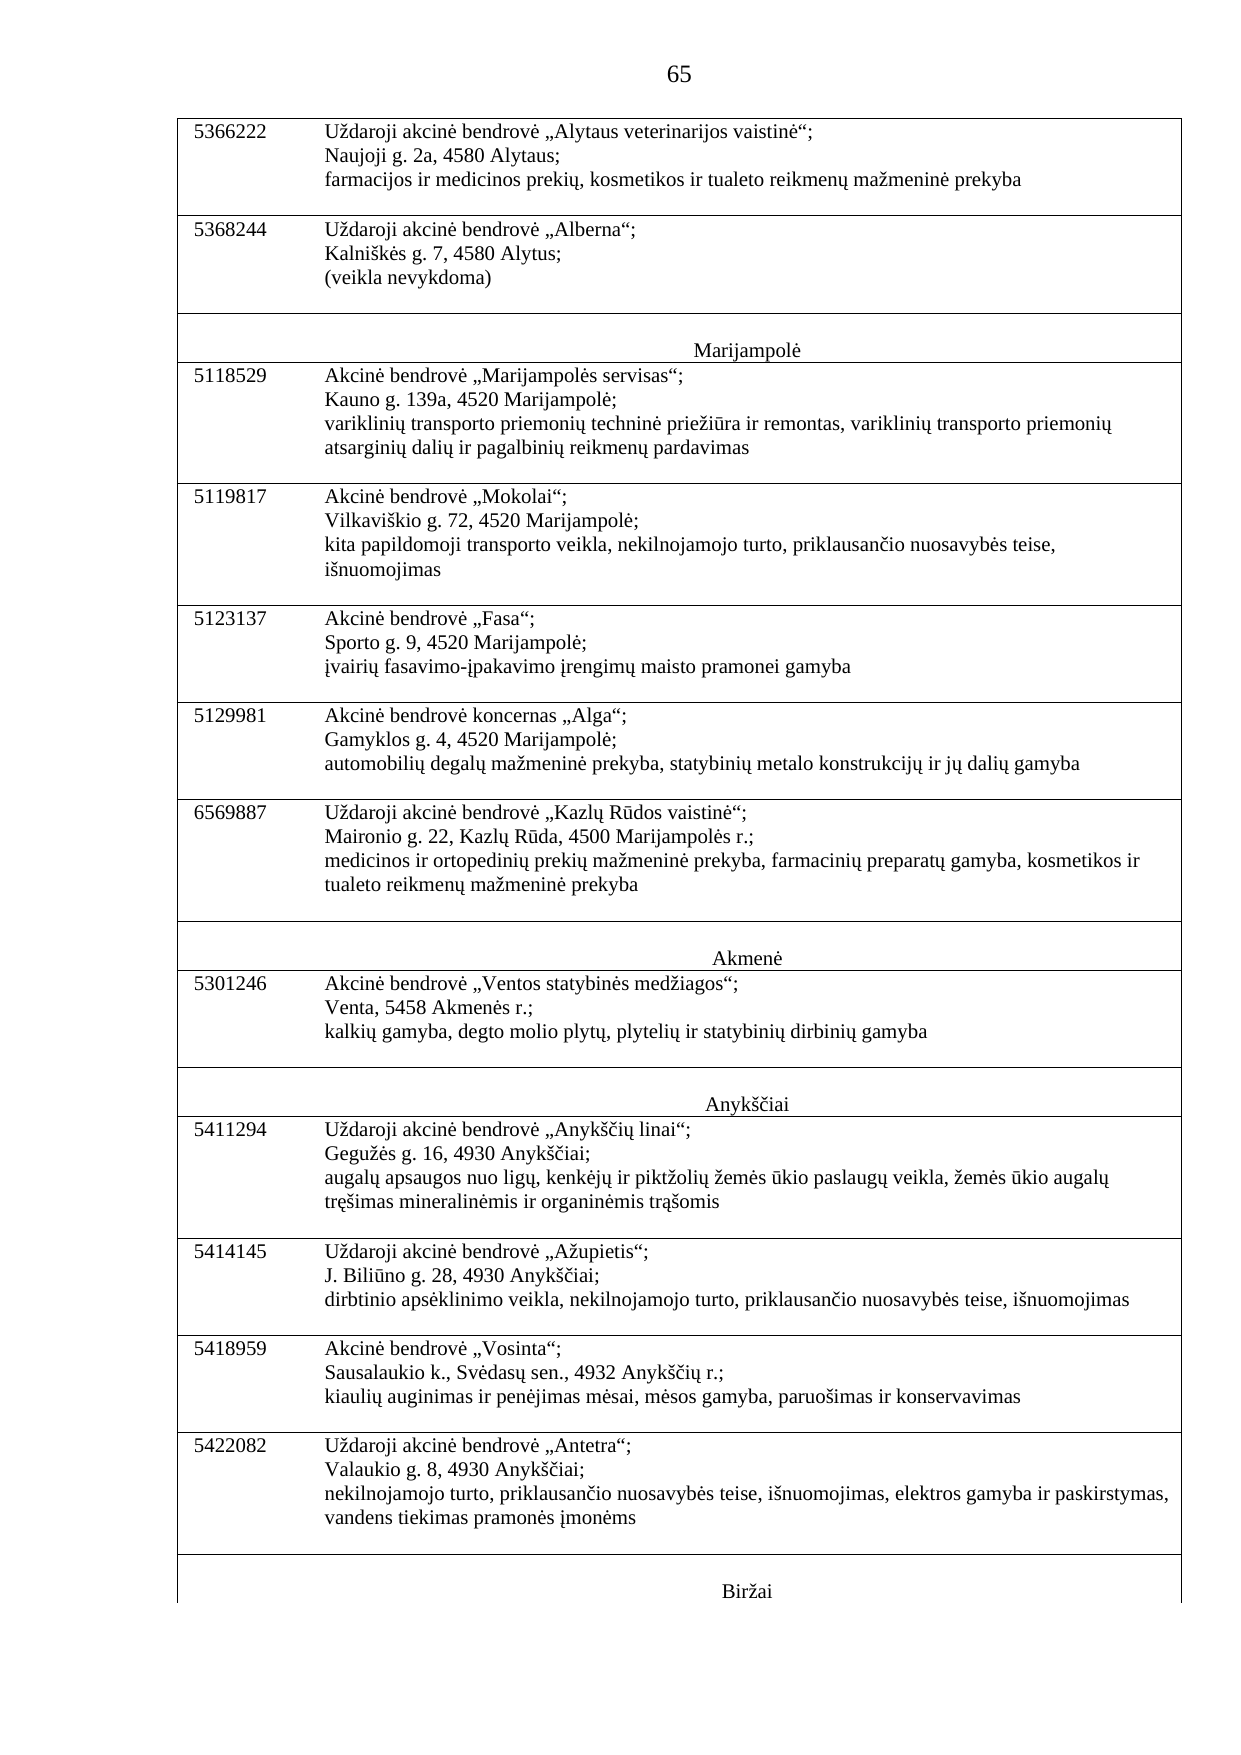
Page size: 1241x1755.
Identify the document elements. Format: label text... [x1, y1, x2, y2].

table_cell Akcinė bendrovė „Ventos statybinės medžiagos“; Venta, 5458 Akmenės r.; kalkių gamyba, degto molio plytų, plytelių ir statybinių dirbinių gamyba [313, 971, 1181, 1043]
table_cell 5422082 [178, 1433, 313, 1529]
table_cell [178, 678, 1181, 702]
table_cell [178, 1579, 313, 1603]
table_cell [178, 191, 1181, 215]
table_cell 5411294 [178, 1117, 313, 1213]
table_cell [178, 922, 1181, 946]
table_cell 5414145 [178, 1239, 313, 1311]
table_cell [178, 338, 313, 362]
table_cell 5301246 [178, 971, 313, 1043]
table_cell Akcinė bendrovė „Fasa“; Sporto g. 9, 4520 Marijampolė; įvairių fasavimo-įpakavimo įrengimų maisto pramonei gamyba [313, 606, 1181, 678]
table_cell [178, 775, 1181, 799]
table_cell [178, 314, 1181, 338]
table_cell 5366222 [178, 119, 313, 191]
table_cell [178, 1529, 1181, 1553]
table_cell 5368244 [178, 216, 313, 289]
table_cell Uždaroji akcinė bendrovė „Ažupietis“; J. Biliūno g. 28, 4930 Anykščiai; dirbtinio apsėklinimo veikla, nekilnojamojo turto, priklausančio nuosavybės teise, išnuomojimas [313, 1239, 1181, 1311]
table_cell Uždaroji akcinė bendrovė „Antetra“; Valaukio g. 8, 4930 Anykščiai; nekilnojamojo turto, priklausančio nuosavybės teise, išnuomojimas, elektros gamyba ir paskirstymas, vandens tiekimas pramonės įmonėms [313, 1433, 1181, 1529]
table_cell 5418959 [178, 1336, 313, 1408]
table_cell [178, 459, 1181, 483]
table_cell 5123137 [178, 606, 313, 678]
table_cell 5118529 [178, 363, 313, 459]
table_cell Uždaroji akcinė bendrovė „Kazlų Rūdos vaistinė“; Maironio g. 22, Kazlų Rūda, 4500 Marijampolės r.; medicinos ir ortopedinių prekių mažmeninė prekyba, farmacinių preparatų gamyba, kosmetikos ir tualeto reikmenų mažmeninė prekyba [313, 800, 1181, 896]
table_cell [178, 896, 1181, 921]
table_cell Akcinė bendrovė koncernas „Alga“; Gamyklos g. 4, 4520 Marijampolė; automobilių degalų mažmeninė prekyba, statybinių metalo konstrukcijų ir jų dalių gamyba [313, 703, 1181, 775]
table_cell [178, 946, 313, 970]
table_cell Akcinė bendrovė „Vosinta“; Sausalaukio k., Svėdasų sen., 4932 Anykščių r.; kiaulių auginimas ir penėjimas mėsai, mėsos gamyba, paruošimas ir konservavimas [313, 1336, 1181, 1408]
table_cell Anykščiai [313, 1092, 1181, 1116]
table_cell [178, 1555, 1181, 1578]
table_cell [178, 581, 1181, 604]
table_cell [178, 1214, 1181, 1237]
table_cell Marijampolė [313, 338, 1181, 362]
table_cell [178, 1092, 313, 1116]
table_cell Uždaroji akcinė bendrovė „Anykščių linai“; Gegužės g. 16, 4930 Anykščiai; augalų apsaugos nuo ligų, kenkėjų ir piktžolių žemės ūkio paslaugų veikla, žemės ūkio augalų tręšimas mineralinėmis ir organinėmis trąšomis [313, 1117, 1181, 1213]
table_cell Biržai [313, 1579, 1181, 1603]
table_cell Akmenė [313, 946, 1181, 970]
table_cell [178, 1311, 1181, 1335]
table_cell [178, 1043, 1181, 1067]
table_cell 5129981 [178, 703, 313, 775]
table_cell Uždaroji akcinė bendrovė „Alberna“; Kalniškės g. 7, 4580 Alytus; (veikla nevykdoma) [313, 216, 1181, 289]
table_cell [178, 1408, 1181, 1432]
table_cell [178, 1068, 1181, 1092]
table_cell Akcinė bendrovė „Mokolai“; Vilkaviškio g. 72, 4520 Marijampolė; kita papildomoji transporto veikla, nekilnojamojo turto, priklausančio nuosavybės teise, išnuomojimas [313, 484, 1181, 581]
table_cell Uždaroji akcinė bendrovė „Alytaus veterinarijos vaistinė“; Naujoji g. 2a, 4580 Alytaus; farmacijos ir medicinos prekių, kosmetikos ir tualeto reikmenų mažmeninė prekyba [313, 119, 1181, 191]
table_cell 6569887 [178, 800, 313, 896]
table_cell 5119817 [178, 484, 313, 581]
table_cell [178, 289, 1181, 313]
table_cell Akcinė bendrovė „Marijampolės servisas“; Kauno g. 139a, 4520 Marijampolė; variklinių transporto priemonių techninė priežiūra ir remontas, variklinių transporto priemonių atsarginių dalių ir pagalbinių reikmenų pardavimas [313, 363, 1181, 459]
